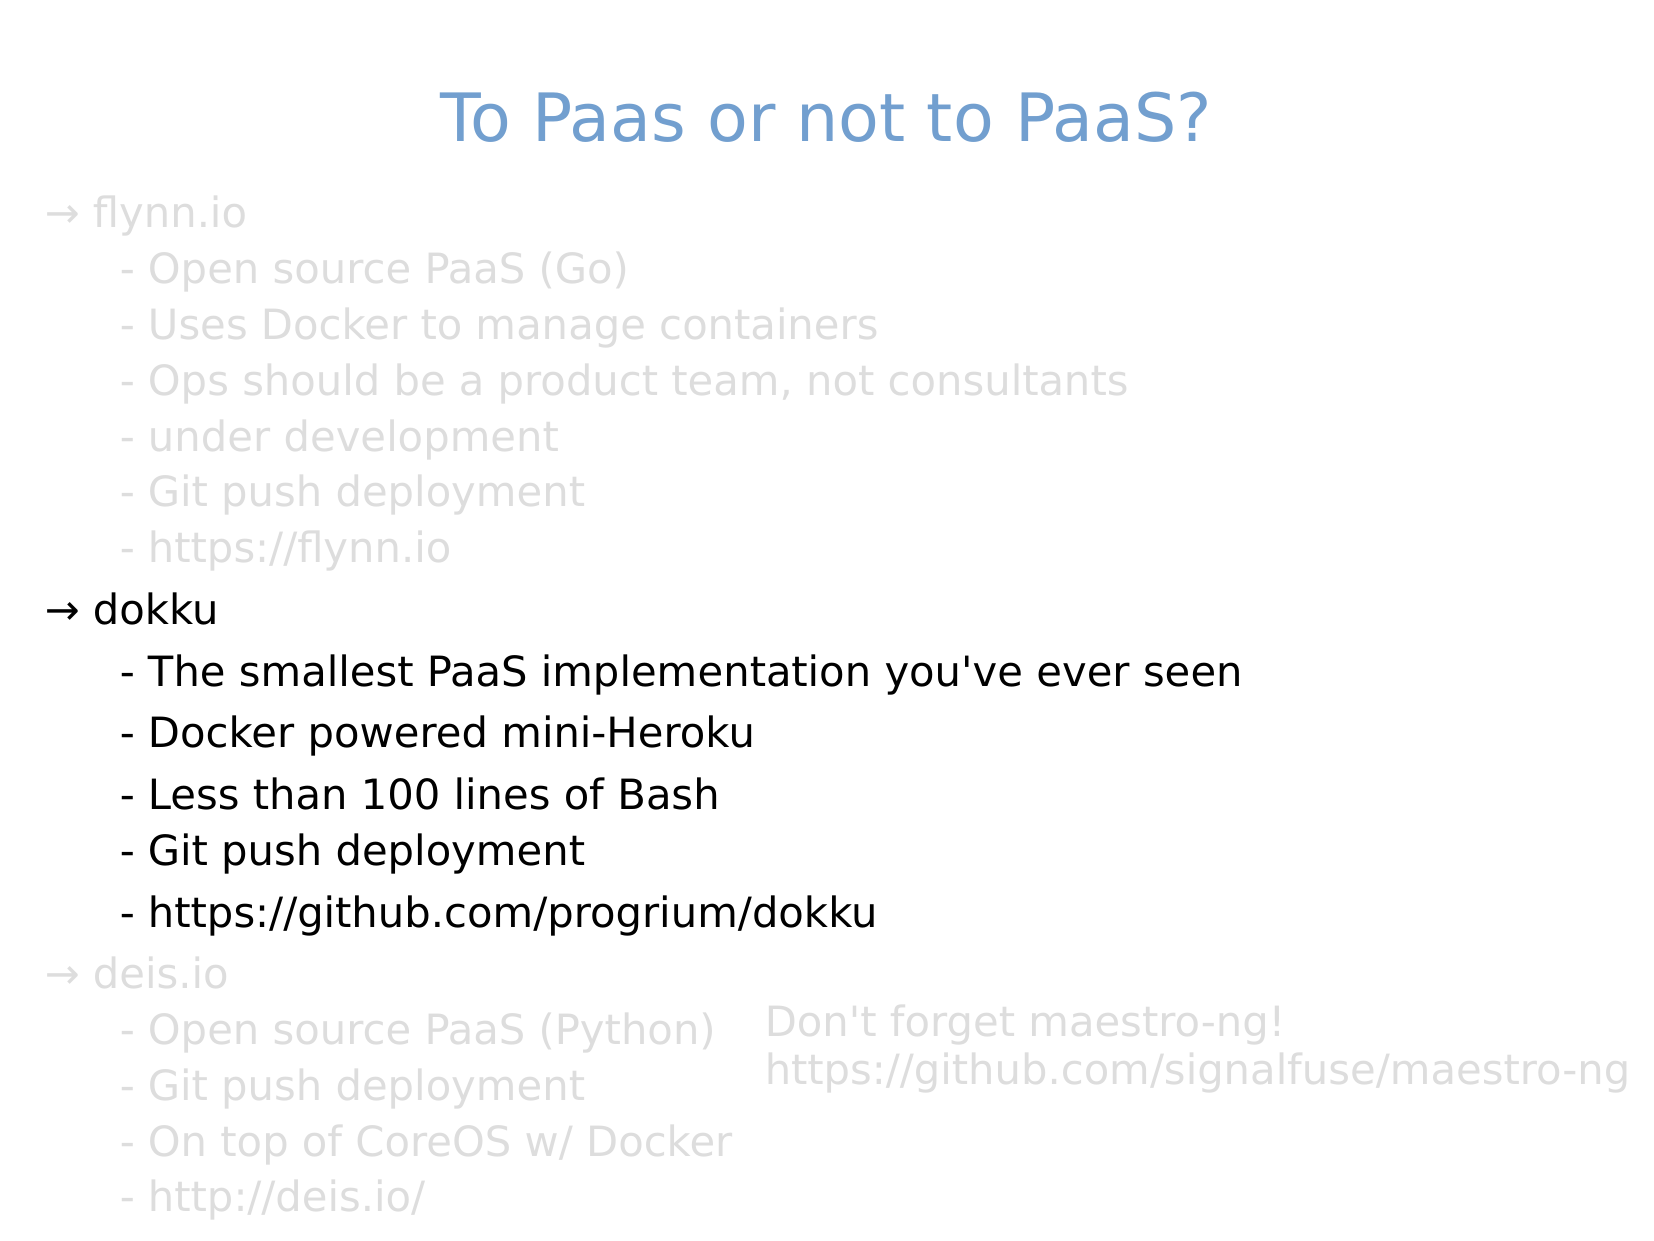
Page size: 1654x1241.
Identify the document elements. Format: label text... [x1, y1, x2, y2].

text_box To Paas or not to PaaS? [426, 72, 1228, 166]
text_box Don't forget maestro-ng! https://github.com/signalfuse/maestro-ng [750, 990, 1646, 1108]
text_box → flynn.io - Open source PaaS (Go) - Uses Docker to manage containers - Ops should be a product team, not consultants - under development - Git push deployment - https://flynn.io → dokku - The smallest PaaS implementation you've ever seen - Docker powered mini-Heroku - Less than 100 lines of Bash - Git push deployment - https://github.com/progrium/dokku → deis.io - Open source PaaS (Python) - Git push deployment - On top of CoreOS w/ Docker - http://deis.io/ [30, 174, 1366, 1222]
